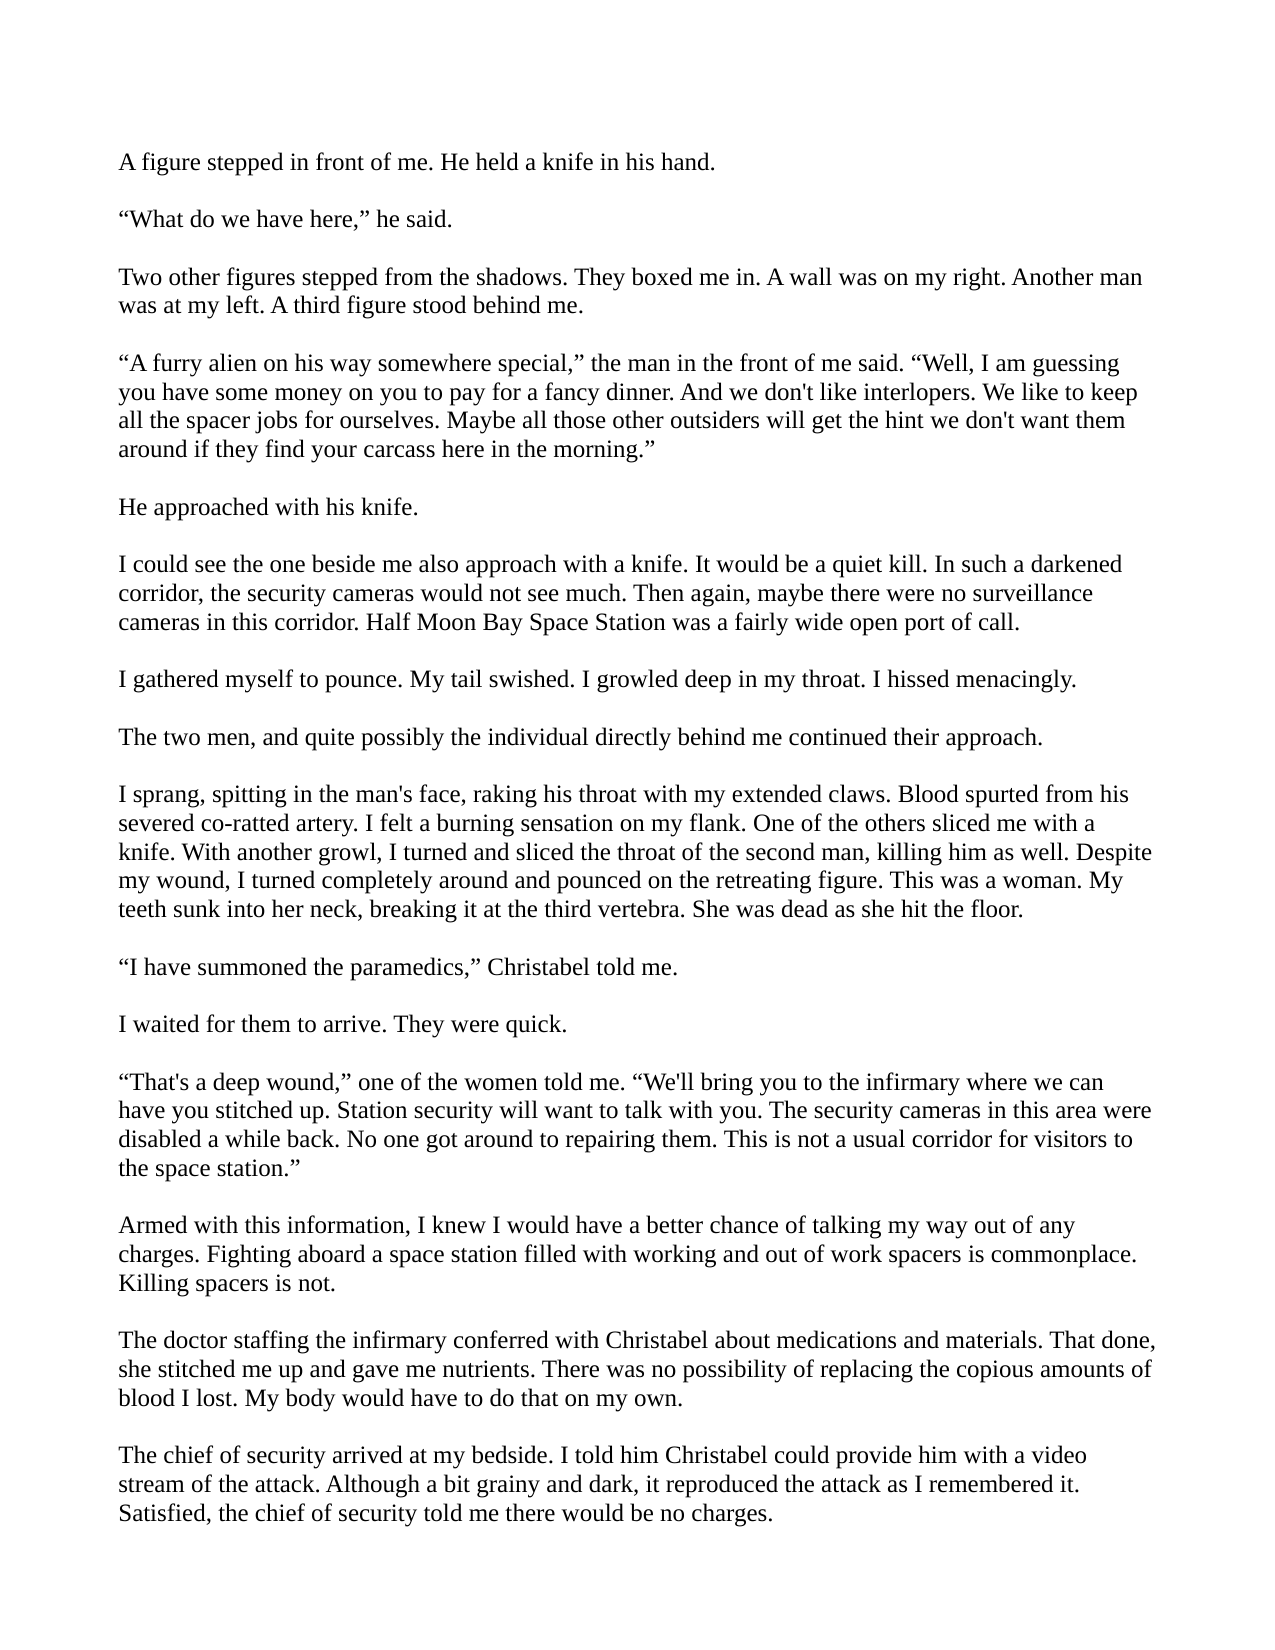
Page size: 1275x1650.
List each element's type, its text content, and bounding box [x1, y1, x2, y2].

text I could see the one beside me also approach with a knife. It would be a quiet kill. In such a darkened corridor, the security cameras would not see much. Then again, maybe there were no surveillance cameras in this corridor. Half Moon Bay Space Station was a fairly wide open port of call. [118, 549, 1157, 636]
text The two men, and quite possibly the individual directly behind me continued their approach. [118, 722, 1157, 751]
text I waited for them to arrive. They were quick. [118, 1009, 1157, 1038]
text “I have summoned the paramedics,” Christabel told me. [118, 952, 1157, 981]
text I sprang, spitting in the man's face, raking his throat with my extended claws. Blood spurted from his severed co-ratted artery. I felt a burning sensation on my flank. One of the others sliced me with a knife. With another growl, I turned and sliced the throat of the second man, killing him as well. Despite my wound, I turned completely around and pounced on the retreating figure. This was a woman. My teeth sunk into her neck, breaking it at the third vertebra. She was dead as she hit the floor. [118, 779, 1157, 923]
text “What do we have here,” he said. [118, 204, 1157, 233]
text “That's a deep wound,” one of the women told me. “We'll bring you to the infirmary where we can have you stitched up. Station security will want to talk with you. The security cameras in this area were disabled a while back. No one got around to repairing them. This is not a usual corridor for visitors to the space station.” [118, 1067, 1157, 1182]
text Two other figures stepped from the shadows. They boxed me in. A wall was on my right. Another man was at my left. A third figure stood behind me. [118, 262, 1157, 319]
text The doctor staffing the infirmary conferred with Christabel about medications and materials. That done, she stitched me up and gave me nutrients. There was no possibility of replacing the copious amounts of blood I lost. My body would have to do that on my own. [118, 1326, 1157, 1412]
text The chief of security arrived at my bedside. I told him Christabel could provide him with a video stream of the attack. Although a bit grainy and dark, it reproduced the attack as I remembered it. Satisfied, the chief of security told me there would be no charges. [118, 1441, 1157, 1527]
text Armed with this information, I knew I would have a better chance of talking my way out of any charges. Fighting aboard a space station filled with working and out of work spacers is commonplace. Killing spacers is not. [118, 1211, 1157, 1297]
text “A furry alien on his way somewhere special,” the man in the front of me said. “Well, I am guessing you have some money on you to pay for a fancy dinner. And we don't like interlopers. We like to keep all the spacer jobs for ourselves. Maybe all those other outsiders will get the hint we don't want them around if they find your carcass here in the morning.” [118, 348, 1157, 463]
text I gathered myself to pounce. My tail swished. I growled deep in my throat. I hissed menacingly. [118, 664, 1157, 693]
text He approached with his knife. [118, 492, 1157, 521]
text A figure stepped in front of me. He held a knife in his hand. [118, 147, 1157, 176]
